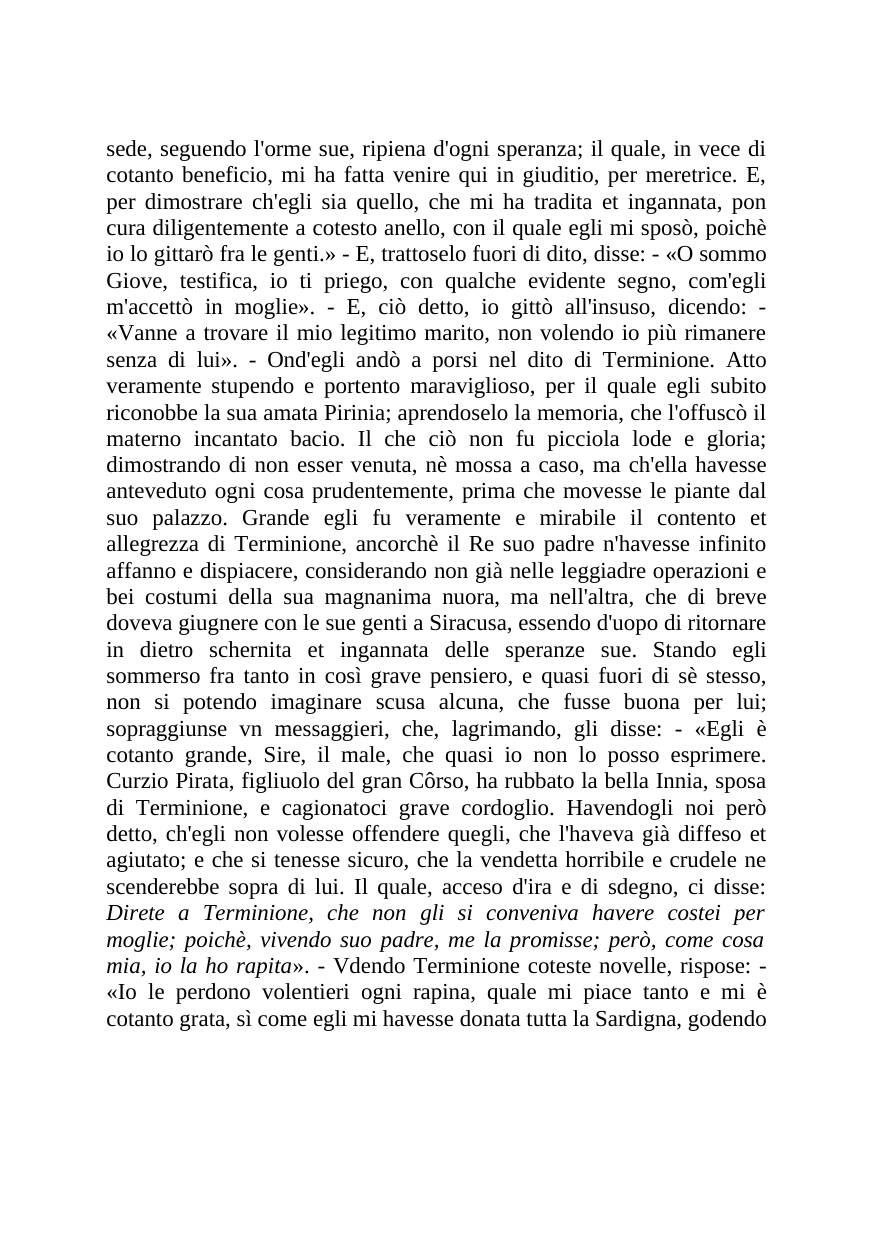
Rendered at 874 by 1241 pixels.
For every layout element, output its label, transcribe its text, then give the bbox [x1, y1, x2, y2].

text sede, seguendo l'orme sue, ripiena d'ogni speranza; il quale, in vece di cotanto beneficio, mi ha fatta venire qui in giuditio, per meretrice. E, per dimostrare ch'egli sia quello, che mi ha tradita et ingannata, pon cura diligentemente a cotesto anello, con il quale egli mi sposò, poichè io lo gittarò fra le genti.» - E, trattoselo fuori di dito, disse: - «O sommo Giove, testifica, io ti priego, con qualche evidente segno, com'egli m'accettò in moglie». - E, ciò detto, io gittò all'insuso, dicendo: - «Vanne a trovare il mio legitimo marito, non volendo io più rimanere senza di lui». - Ond'egli andò a porsi nel dito di Terminione. Atto veramente stupendo e portento maraviglioso, per il quale egli subito riconobbe la sua amata Pirinia; aprendoselo la memoria, che l'offuscò il materno incantato bacio. Il che ciò non fu picciola lode e gloria; dimostrando di non esser venuta, nè mossa a caso, ma ch'ella havesse anteveduto ogni cosa prudentemente, prima che movesse le piante dal suo palazzo. Grande egli fu veramente e mirabile il contento et allegrezza di Terminione, ancorchè il Re suo padre n'havesse infinito affanno e dispiacere, considerando non già nelle leggiadre operazioni e bei costumi della sua magnanima nuora, ma nell'altra, che di breve doveva giugnere con le sue genti a Siracusa, essendo d'uopo di ritornare in dietro schernita et ingannata delle speranze sue. Stando egli sommerso fra tanto in così grave pensiero, e quasi fuori di sè stesso, non si potendo imaginare scusa alcuna, che fusse buona per lui; sopraggiunse vn messaggieri, che, lagrimando, gli disse: - «Egli è cotanto grande, Sire, il male, che quasi io non lo posso esprimere. Curzio Pirata, figliuolo del gran Côrso, ha rubbato la bella Innia, sposa di Terminione, e cagionatoci grave cordoglio. Havendogli noi però detto, ch'egli non volesse offendere quegli, che l'haveva già diffeso et agiutato; e che si tenesse sicuro, che la vendetta horribile e crudele ne scenderebbe sopra di lui. Il quale, acceso d'ira e di sdegno, ci disse: Direte a Terminione, che non gli si conveniva havere costei per moglie; poichè, vivendo suo padre, me la promisse; però, come cosa mia, io la ho rapita». - Vdendo Terminione coteste novelle, rispose: - «Io le perdono volentieri ogni rapina, quale mi piace tanto e mi è cotanto grata, sì come egli mi havesse donata tutta la Sardigna, godendo [106, 135, 768, 1031]
